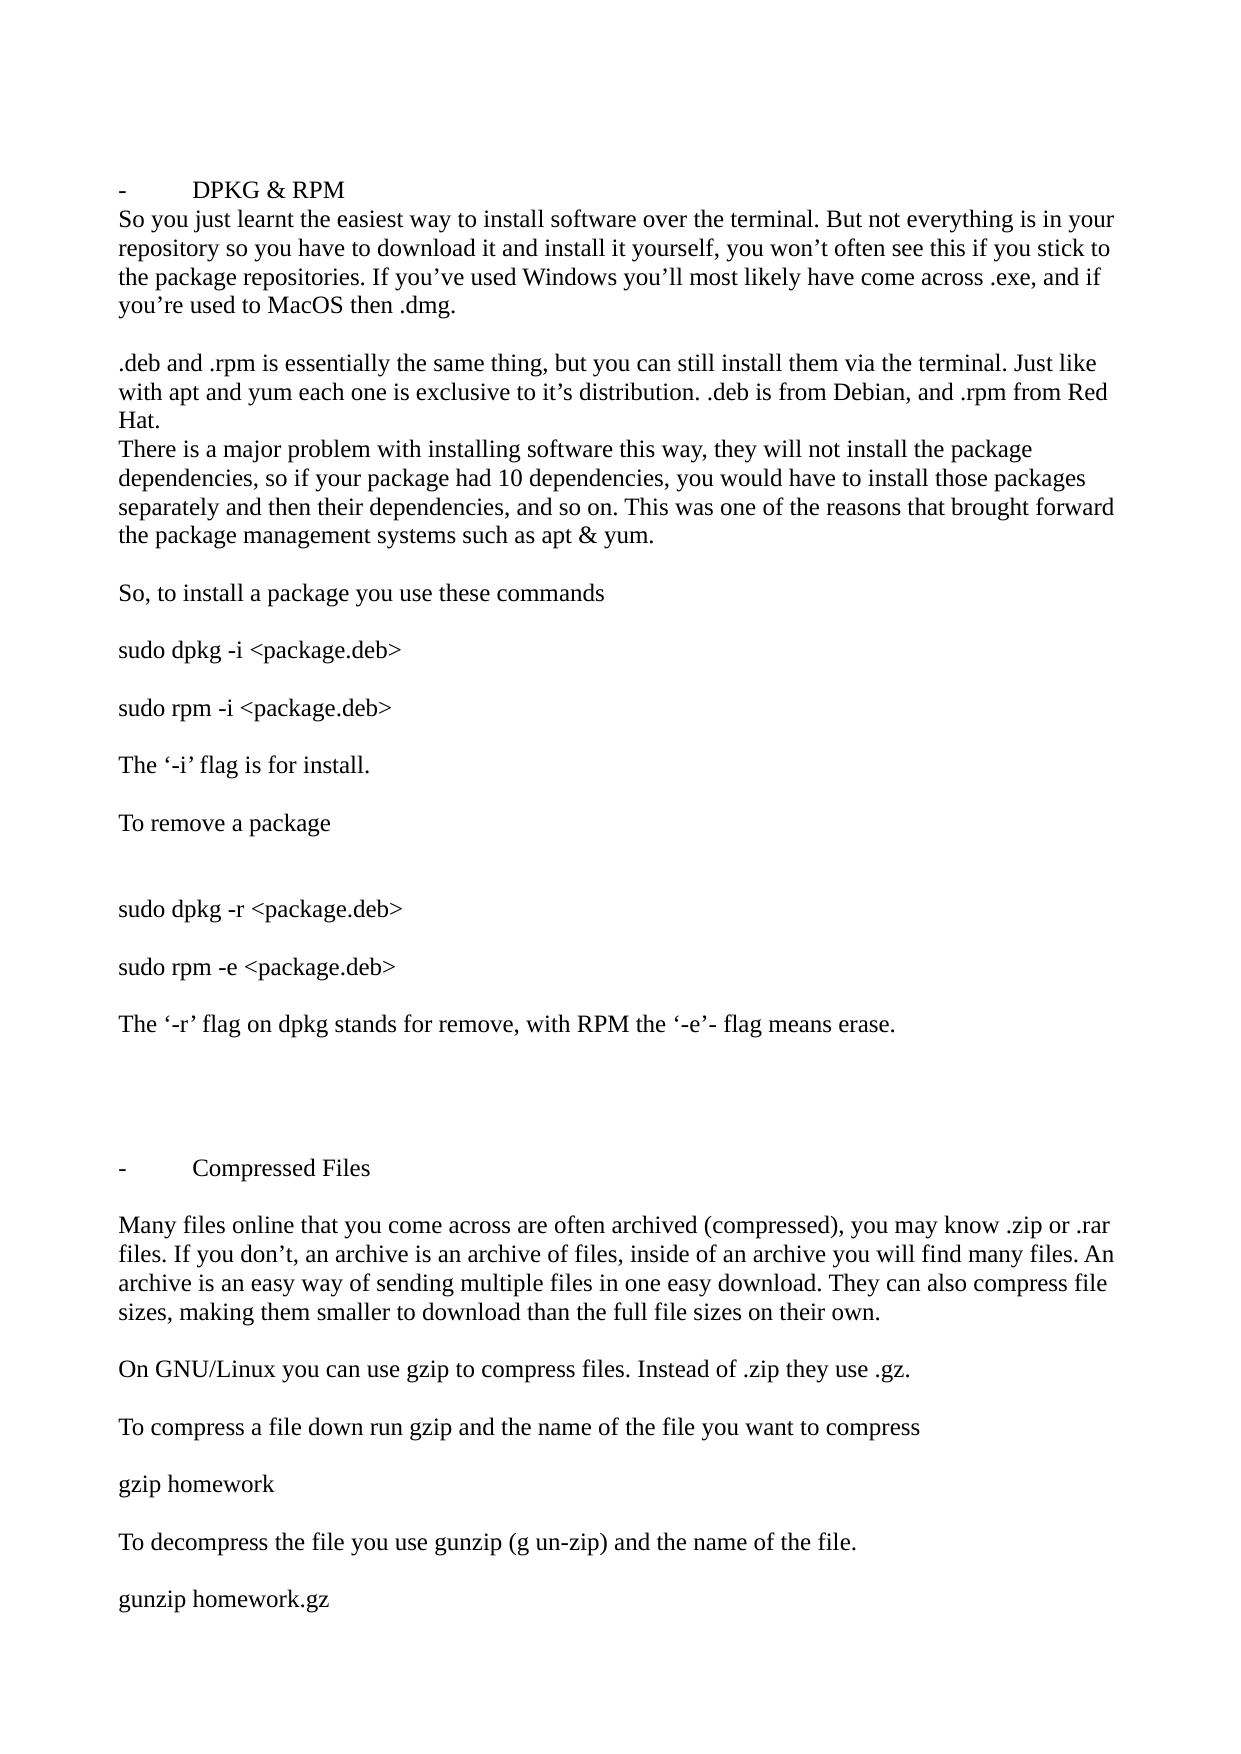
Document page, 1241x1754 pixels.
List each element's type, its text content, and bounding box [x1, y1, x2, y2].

text To remove a package [118, 808, 1122, 837]
text sudo rpm -e <package.deb> [118, 952, 1122, 981]
text gzip homework [118, 1469, 1122, 1498]
text The ‘-i’ flag is for install. [118, 751, 1122, 779]
text So you just learnt the easiest way to install software over the terminal. But not everything is in your repository so you have to download it and install it yourself, you won’t often see this if you stick to the package repositories. If you’ve used Windows you’ll most likely have come across .exe, and if you’re used to MacOS then .dmg. [118, 204, 1122, 319]
text gunzip homework.gz [118, 1584, 1122, 1613]
text To compress a file down run gzip and the name of the file you want to compress [118, 1412, 1122, 1441]
text - DPKG & RPM [118, 176, 1122, 204]
text sudo rpm -i <package.deb> [118, 693, 1122, 722]
text There is a major problem with installing software this way, they will not install the package dependencies, so if your package had 10 dependencies, you would have to install those packages separately and then their dependencies, and so on. This was one of the reasons that brought forward the package management systems such as apt & yum. [118, 434, 1122, 549]
text Many files online that you come across are often archived (compressed), you may know .zip or .rar files. If you don’t, an archive is an archive of files, inside of an archive you will find many files. An archive is an easy way of sending multiple files in one easy download. They can also compress file sizes, making them smaller to download than the full file sizes on their own. [118, 1211, 1122, 1326]
text To decompress the file you use gunzip (g un-zip) and the name of the file. [118, 1527, 1122, 1556]
text sudo dpkg -r <package.deb> [118, 894, 1122, 923]
text .deb and .rpm is essentially the same thing, but you can still install them via the terminal. Just like with apt and yum each one is exclusive to it’s distribution. .deb is from Debian, and .rpm from Red Hat. [118, 348, 1122, 434]
text sudo dpkg -i <package.deb> [118, 636, 1122, 664]
text - Compressed Files [118, 1153, 1122, 1182]
text So, to install a package you use these commands [118, 578, 1122, 607]
text On GNU/Linux you can use gzip to compress files. Instead of .zip they use .gz. [118, 1354, 1122, 1383]
text The ‘-r’ flag on dpkg stands for remove, with RPM the ‘-e’- flag means erase. [118, 1009, 1122, 1038]
